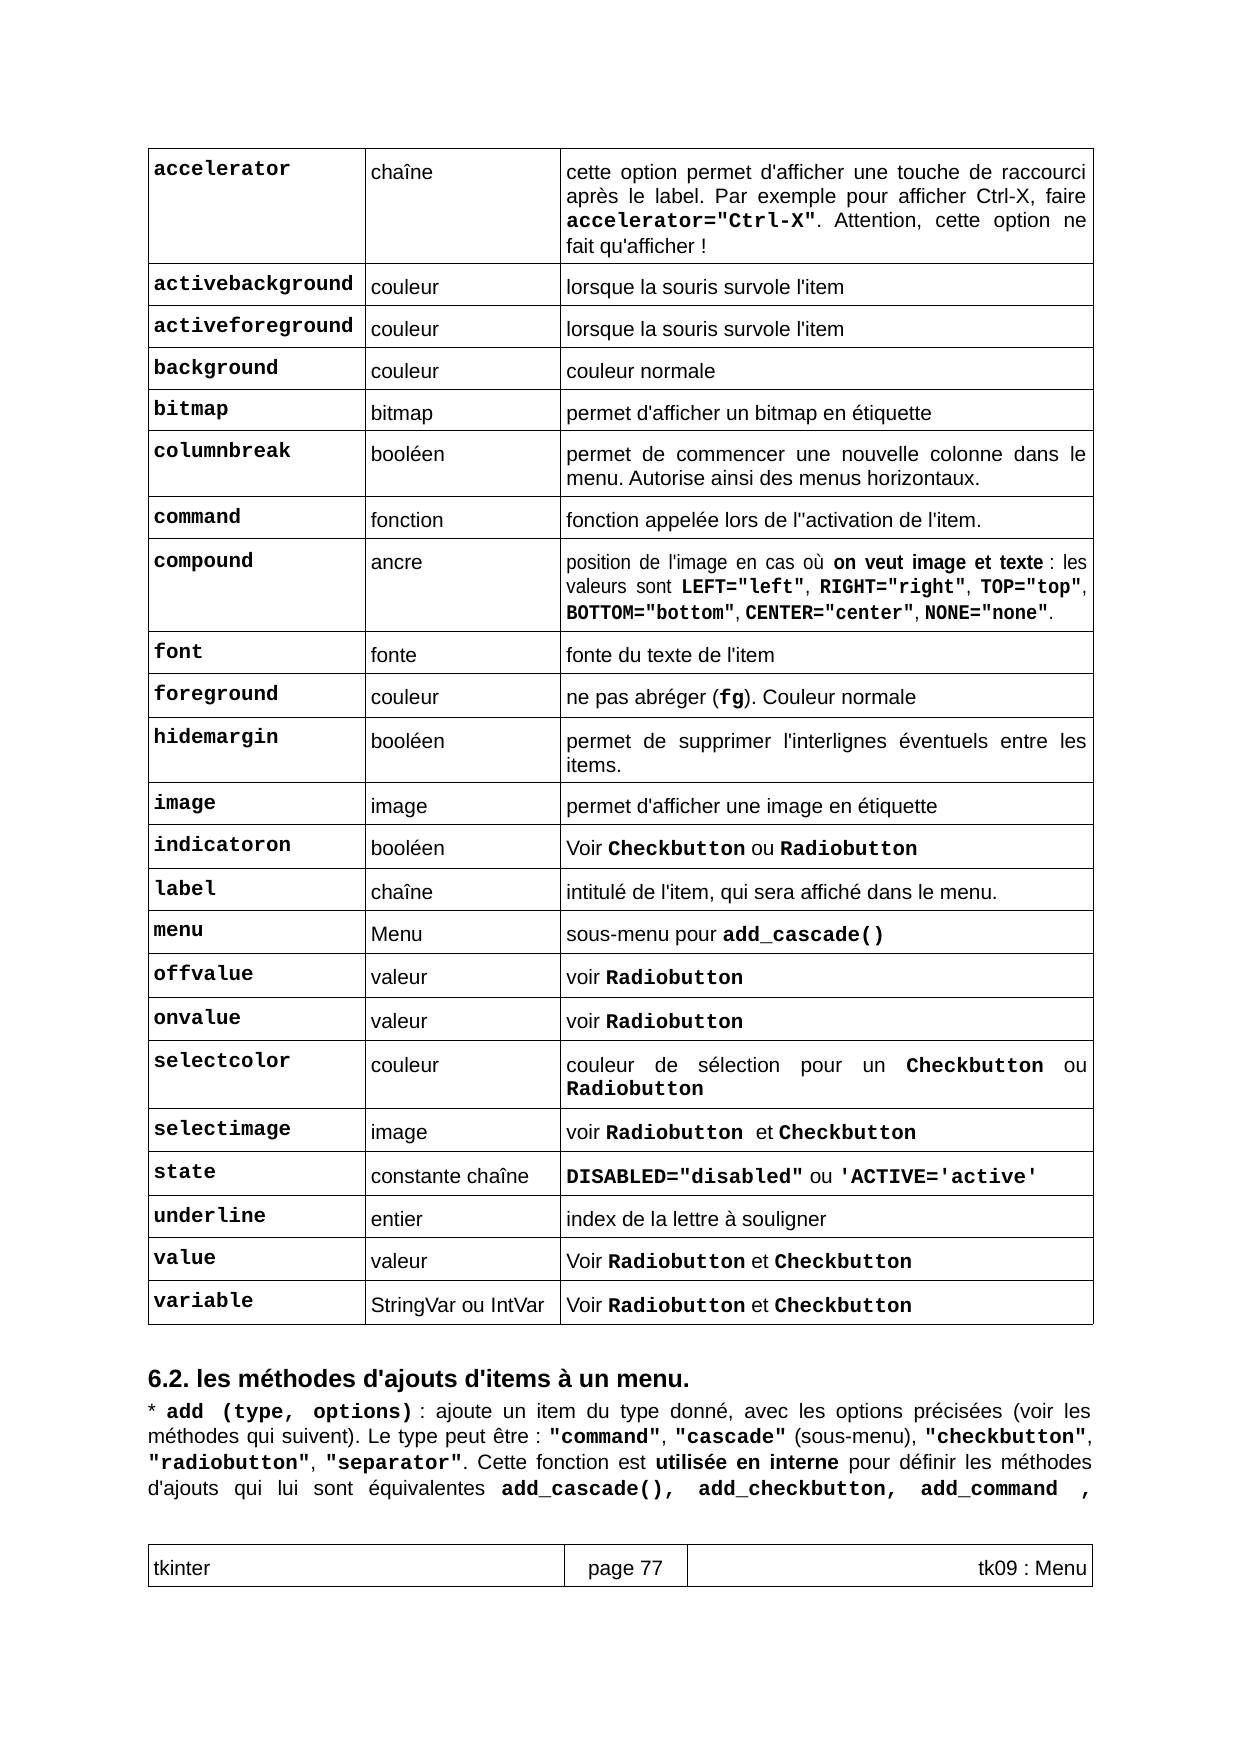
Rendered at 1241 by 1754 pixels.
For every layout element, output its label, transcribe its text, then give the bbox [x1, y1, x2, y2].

table_cell ancre [366, 539, 560, 631]
table_cell menu [149, 911, 365, 953]
table_cell valeur [366, 998, 560, 1040]
table_cell position de l'image en cas où on veut image et texte : les valeurs sont LEFT="left", RIGHT="right", TOP="top", BOTTOM="bottom", CENTER="center", NONE="none". [561, 539, 1093, 631]
table_cell couleur normale [561, 348, 1093, 388]
table_cell indicatoron [149, 825, 365, 868]
table_cell Voir Checkbutton ou Radiobutton [561, 825, 1093, 868]
table_cell fonte [366, 632, 560, 673]
table_cell font [149, 632, 365, 673]
table_cell state [149, 1152, 365, 1195]
table_cell selectcolor [149, 1041, 365, 1108]
table_cell couleur [366, 348, 560, 388]
table_cell intitulé de l'item, qui sera affiché dans le menu. [561, 869, 1093, 909]
table_cell couleur [366, 1041, 560, 1108]
table_cell Voir Radiobutton et Checkbutton [561, 1238, 1093, 1280]
table_cell hidemargin [149, 718, 365, 782]
text * add (type, options) : ajoute un item du type donné, avec les options précisées (voir les méthodes qui suivent). Le type peut être : "command", "cascade" (sous-menu), "checkbutton", "radiobutton", "separator". Cette fonction est utilisée en interne pour définir les méthodes d'ajouts qui lui sont équivalentes add_cascade(), add_checkbutton, add_command , [148, 1398, 1093, 1502]
table_cell valeur [366, 954, 560, 997]
table_cell voir Radiobutton [561, 954, 1093, 997]
table_cell value [149, 1238, 365, 1280]
table_cell couleur [366, 264, 560, 305]
table_cell lorsque la souris survole l'item [561, 306, 1093, 347]
table_cell foreground [149, 674, 365, 717]
table_cell variable [149, 1281, 365, 1324]
table_cell image [366, 783, 560, 824]
table_cell couleur de sélection pour un Checkbutton ou Radiobutton [561, 1041, 1093, 1108]
table_cell permet d'afficher une image en étiquette [561, 783, 1093, 824]
table_cell couleur [366, 674, 560, 717]
table_cell label [149, 869, 365, 909]
table_cell fonction appelée lors de l''activation de l'item. [561, 497, 1093, 538]
table_cell offvalue [149, 954, 365, 997]
table_cell compound [149, 539, 365, 631]
table_cell accelerator [149, 149, 365, 263]
table_cell permet de commencer une nouvelle colonne dans le menu. Autorise ainsi des menus horizontaux. [561, 431, 1093, 496]
table_cell image [366, 1109, 560, 1151]
table_cell ne pas abréger (fg). Couleur normale [561, 674, 1093, 717]
table_cell underline [149, 1196, 365, 1237]
table_cell bitmap [149, 390, 365, 430]
table_cell booléen [366, 431, 560, 496]
table_cell fonte du texte de l'item [561, 632, 1093, 673]
table_cell background [149, 348, 365, 388]
table_cell activeforeground [149, 306, 365, 347]
table_cell DISABLED="disabled" ou 'ACTIVE='active' [561, 1152, 1093, 1195]
table_cell voir Radiobutton et Checkbutton [561, 1109, 1093, 1151]
table_cell activebackground [149, 264, 365, 305]
table_cell bitmap [366, 390, 560, 430]
table_cell booléen [366, 718, 560, 782]
table_cell onvalue [149, 998, 365, 1040]
table_cell cette option permet d'afficher une touche de raccourci après le label. Par exemple pour afficher Ctrl-X, faire accelerator="Ctrl-X". Attention, cette option ne fait qu'afficher ! [561, 149, 1093, 263]
table_cell lorsque la souris survole l'item [561, 264, 1093, 305]
table_cell entier [366, 1196, 560, 1237]
table_cell index de la lettre à souligner [561, 1196, 1093, 1237]
table_cell permet d'afficher un bitmap en étiquette [561, 390, 1093, 430]
table_cell valeur [366, 1238, 560, 1280]
table_cell image [149, 783, 365, 824]
table_cell permet de supprimer l'interlignes éventuels entre les items. [561, 718, 1093, 782]
table_cell columnbreak [149, 431, 365, 496]
table_cell selectimage [149, 1109, 365, 1151]
table_cell fonction [366, 497, 560, 538]
table_cell command [149, 497, 365, 538]
table_cell Menu [366, 911, 560, 953]
table_cell constante chaîne [366, 1152, 560, 1195]
table_cell voir Radiobutton [561, 998, 1093, 1040]
table_cell chaîne [366, 869, 560, 909]
table_cell couleur [366, 306, 560, 347]
table_cell StringVar ou IntVar [366, 1281, 560, 1324]
table_cell sous-menu pour add_cascade() [561, 911, 1093, 953]
table_cell chaîne [366, 149, 560, 263]
table_cell booléen [366, 825, 560, 868]
subtitle 6.2. les méthodes d'ajouts d'items à un menu. [148, 1363, 1093, 1392]
table_cell Voir Radiobutton et Checkbutton [561, 1281, 1093, 1324]
